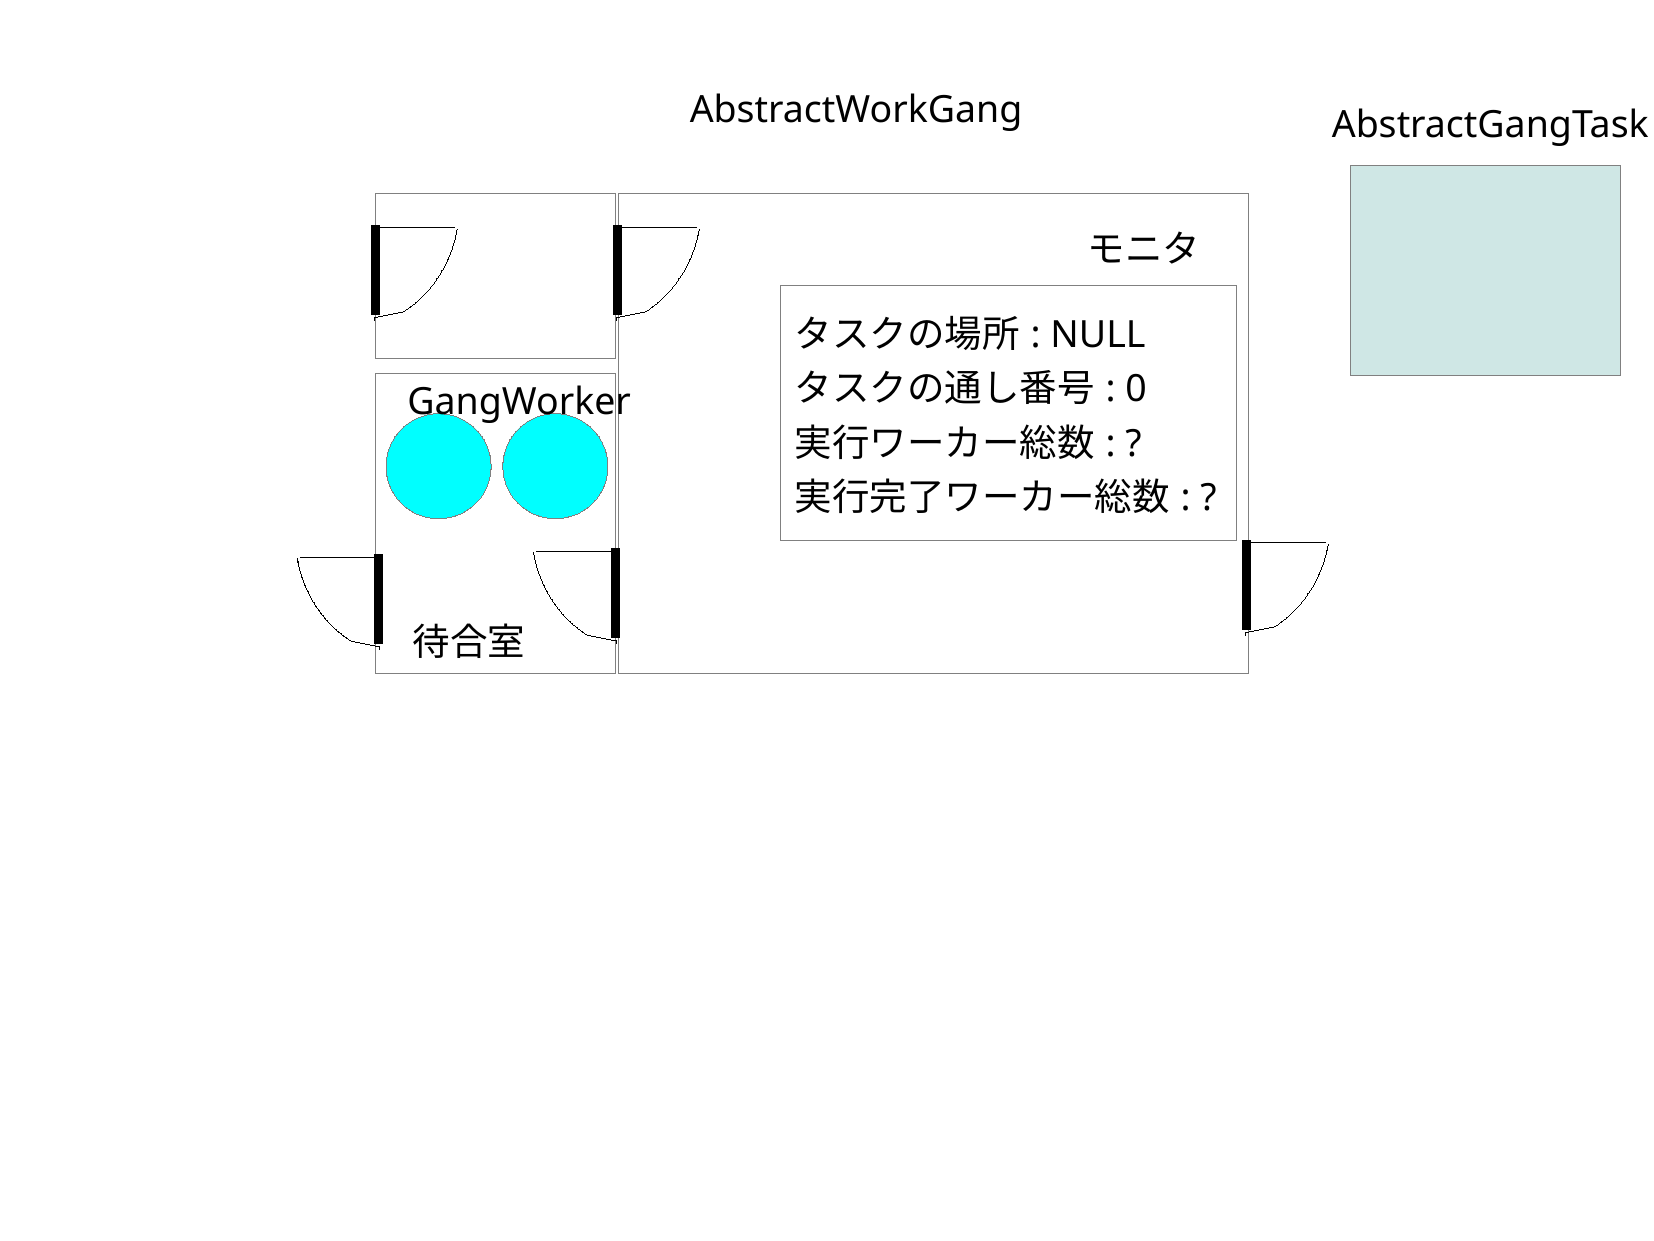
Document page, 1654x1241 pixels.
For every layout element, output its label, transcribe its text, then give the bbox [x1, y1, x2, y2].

text_box [1350, 165, 1621, 376]
text_box AbstractWorkGang [675, 75, 1005, 138]
text_box AbstractGangTask [1317, 90, 1647, 153]
text_box 待合室 [397, 604, 541, 664]
text_box [502, 431, 608, 519]
text_box [386, 431, 492, 519]
text_box モニタ [1072, 211, 1216, 271]
text_box タスクの場所: NULL タスクの通し番号: 0 実行ワーカー総数: ? 実行完了ワーカー総数: ? [780, 285, 1237, 541]
text_box GangWorker [392, 367, 610, 431]
